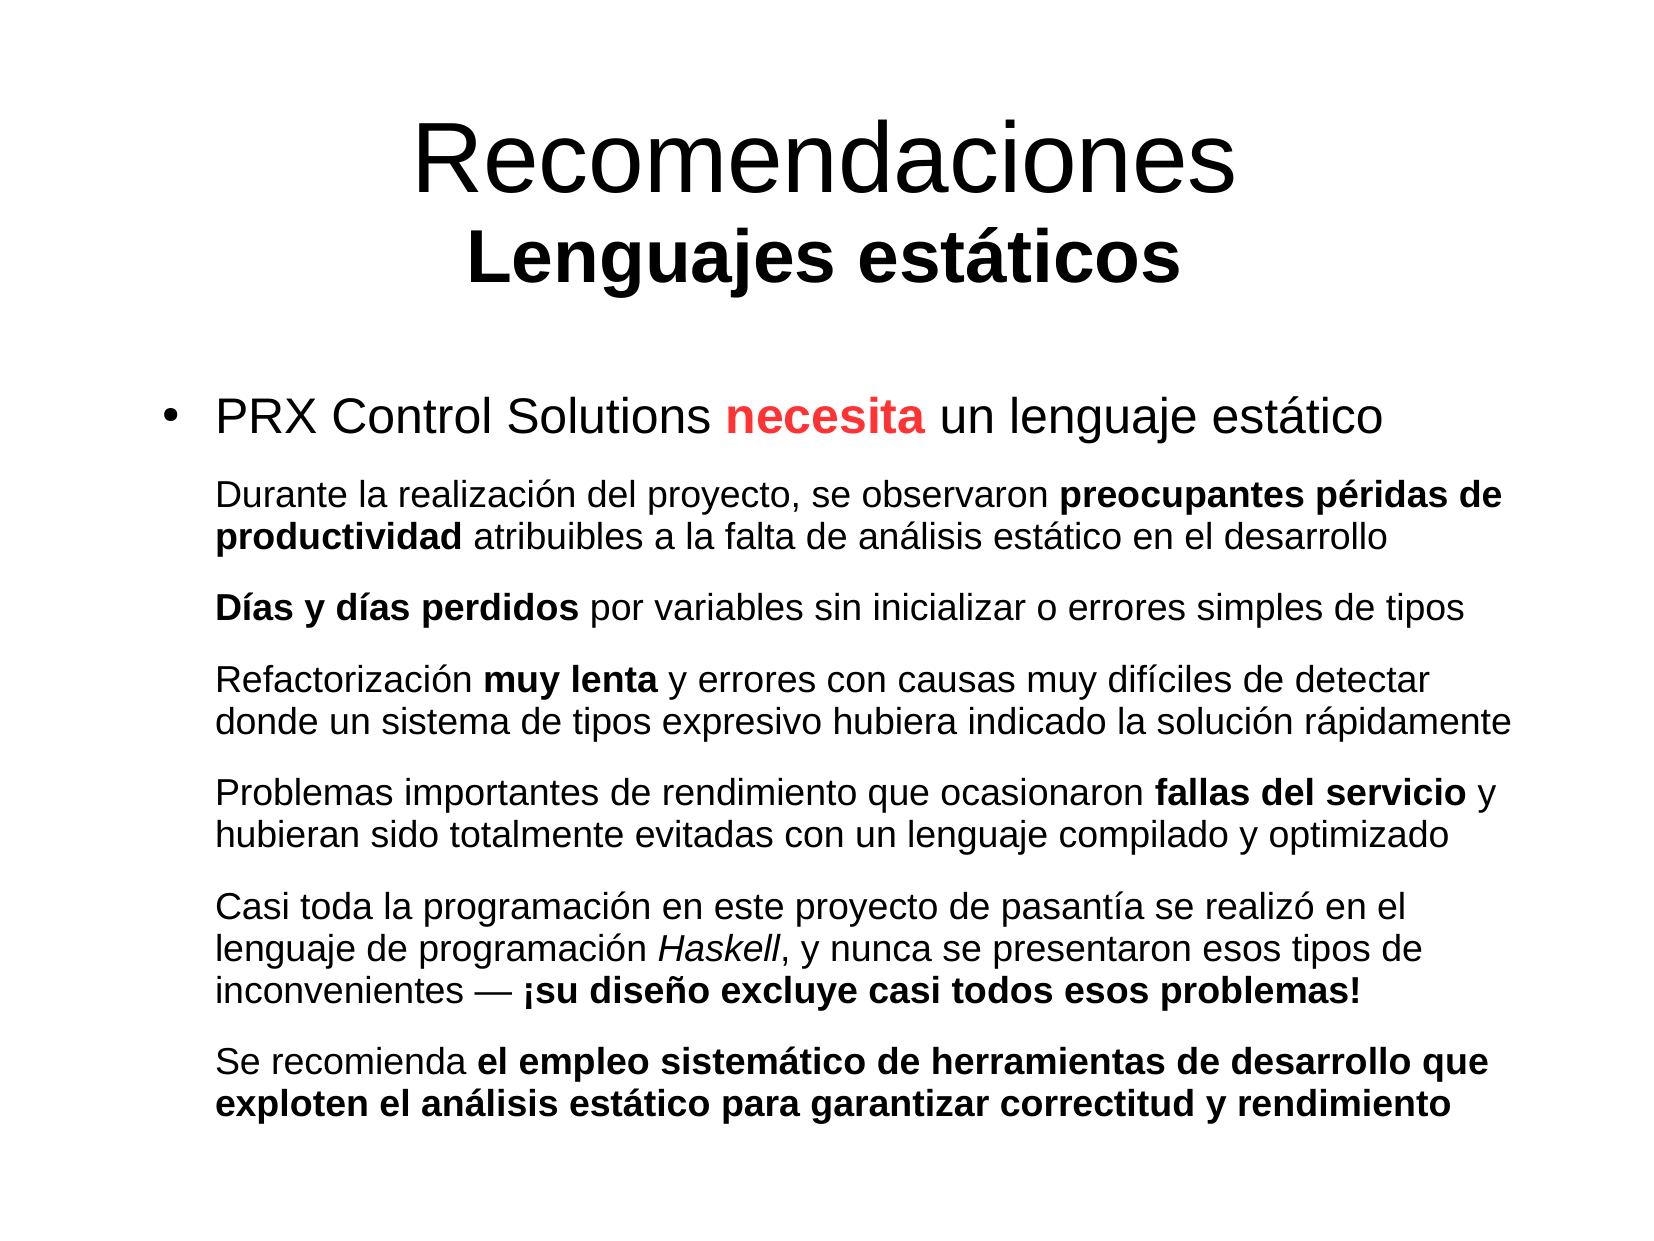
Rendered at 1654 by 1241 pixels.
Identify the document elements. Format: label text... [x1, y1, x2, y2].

list PRX Control Solutions necesita un lenguaje estático Durante la realización del proyecto, se observaron preocupantes péridas de productividad atribuibles a la falta de análisis estático en el desarrollo Días y días perdidos por variables sin inicializar o errores simples de tipos Refactorización muy lenta y errores con causas muy difíciles de detectar donde un sistema de tipos expresivo hubiera indicado la solución rápidamente Problemas importantes de rendimiento que ocasionaron fallas del servicio y hubieran sido totalmente evitadas con un lenguaje compilado y optimizado Casi toda la programación en este proyecto de pasantía se realizó en el lenguaje de programación Haskell, y nunca se presentaron esos tipos de inconvenientes — ¡su diseño excluye casi todos esos problemas! Se recomienda el empleo sistemático de herramientas de desarrollo que exploten el análisis estático para garantizar correctitud y rendimiento [144, 297, 1525, 1135]
title Recomendaciones Lenguajes estáticos [80, 96, 1569, 304]
